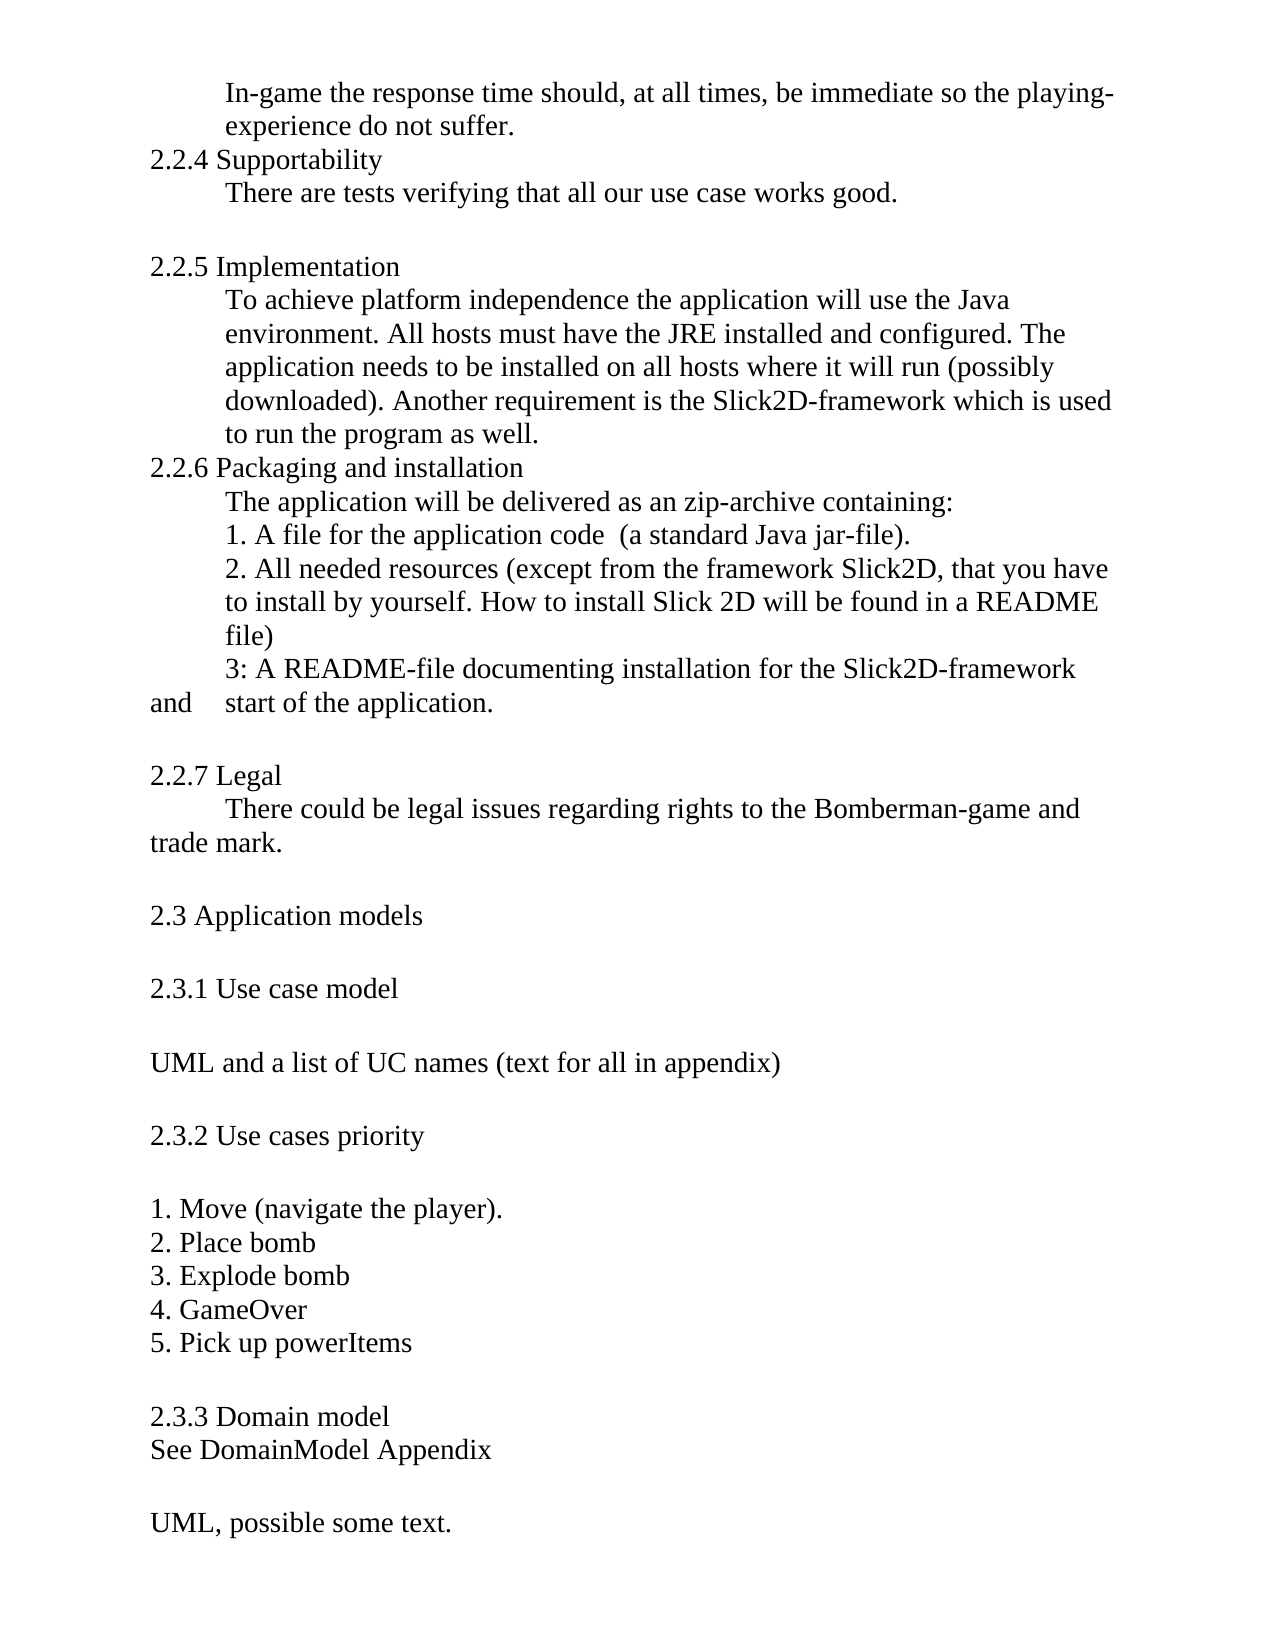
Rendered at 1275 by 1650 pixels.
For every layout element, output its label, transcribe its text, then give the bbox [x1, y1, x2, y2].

text 2.2.6 Packaging and installation The application will be delivered as an zip-archive containing: 1. A file for the application code (a standard Java jar-file). 2. All needed resources (except from the framework Slick2D, that you have to install by yourself. How to install Slick 2D will be found in a README file) 3: A README-file documenting installation for the Slick2D-framework and start of the application. 2.2.7 Legal [150, 450, 1125, 792]
text 2. Place bomb 3. Explode bomb 4. GameOver 5. Pick up powerItems 2.3.3 Domain model See DomainModel Appendix UML, possible some text. [150, 1225, 1125, 1539]
text In-game the response time should, at all times, be immediate so the playing-experience do not suffer. [225, 75, 1125, 142]
text There could be legal issues regarding rights to the Bomberman-game and trade mark. 2.3 Application models 2.3.1 Use case model UML and a list of UC names (text for all in appendix) 2.3.2 Use cases priority 1. Move (navigate the player). [150, 792, 1125, 1225]
text 2.2.4 Supportability There are tests verifying that all our use case works good. 2.2.5 Implementation [150, 142, 1125, 282]
text To achieve platform independence the application will use the Java environment. All hosts must have the JRE installed and configured. The application needs to be installed on all hosts where it will run (possibly downloaded). Another requirement is the Slick2D-framework which is used to run the program as well. [150, 282, 1125, 450]
